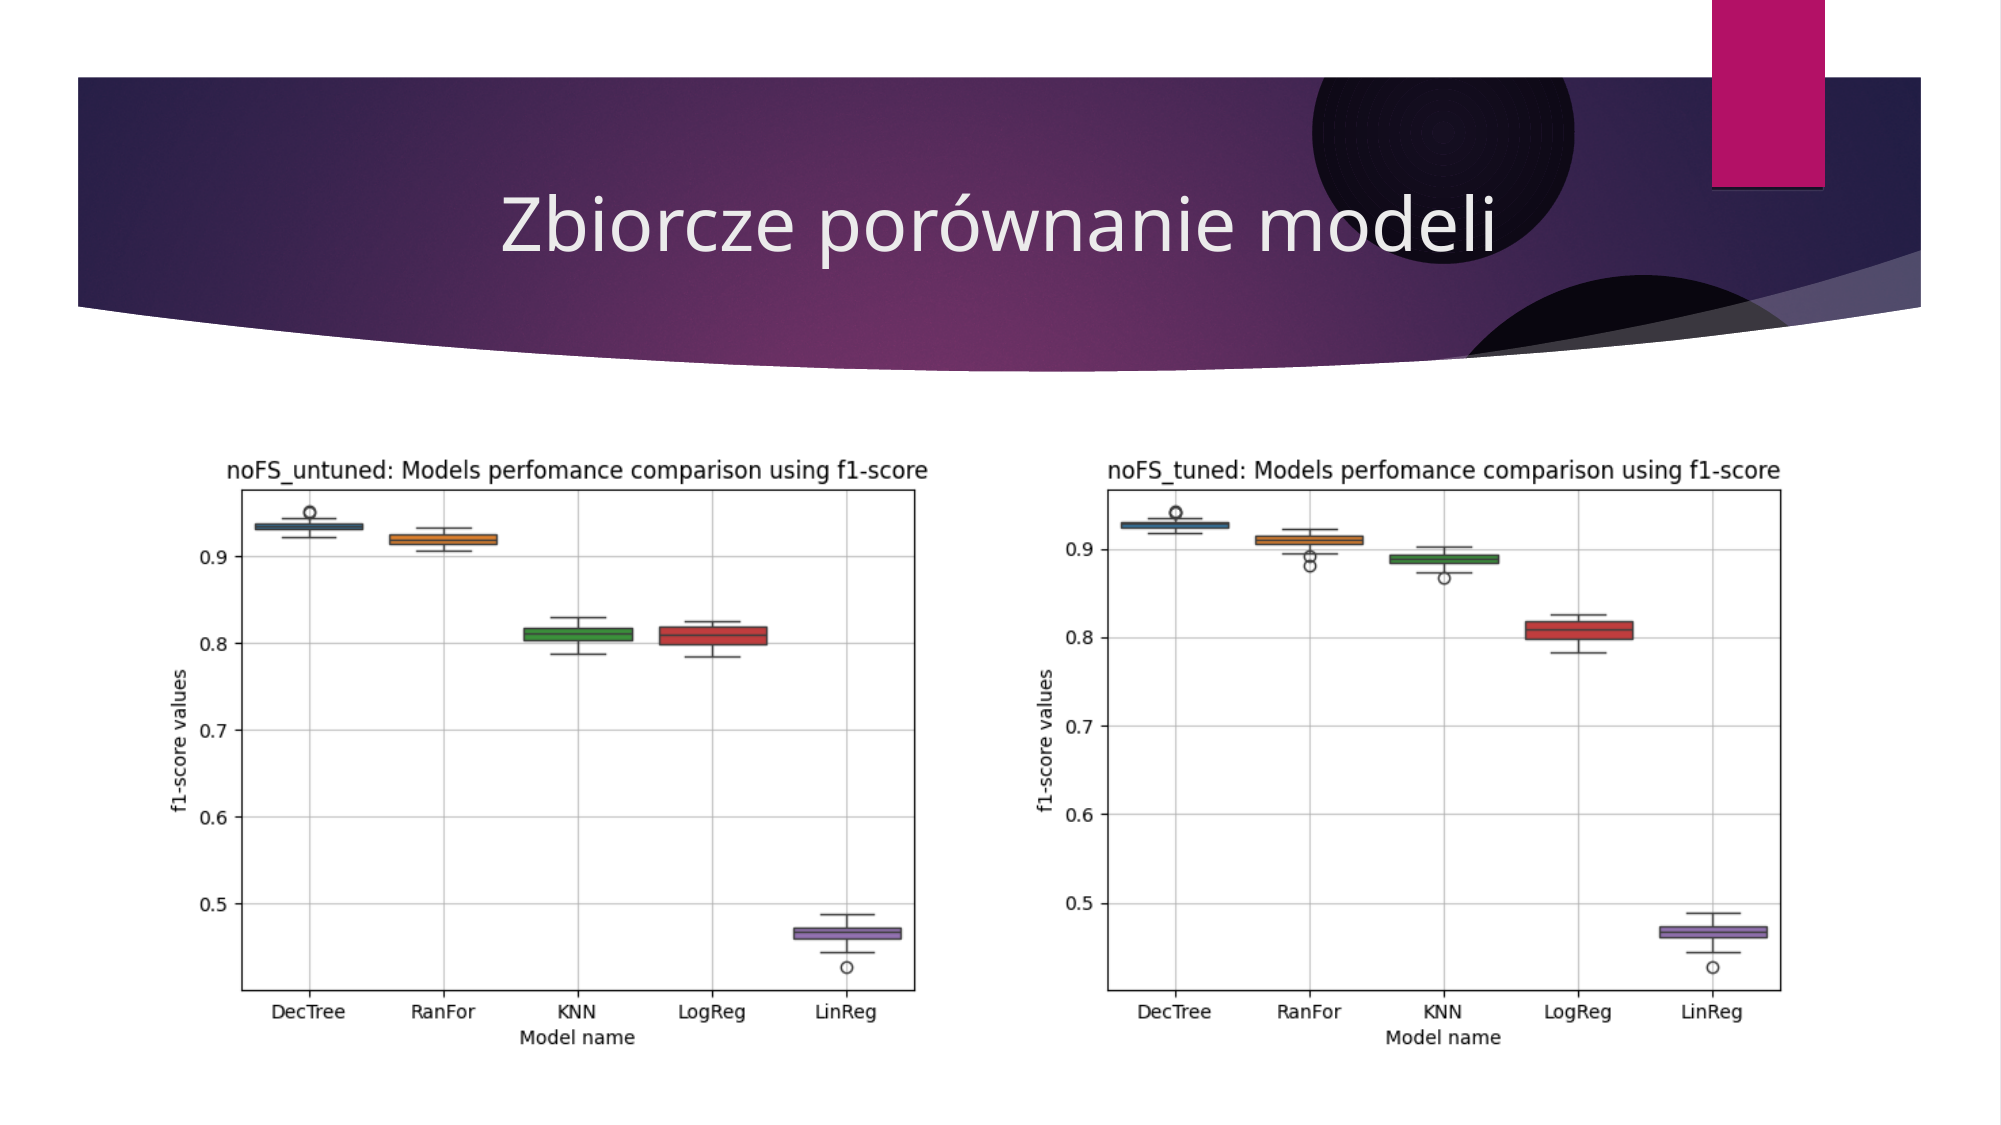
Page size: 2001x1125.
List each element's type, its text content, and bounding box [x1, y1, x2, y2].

title Zbiorcze porównanie modeli [464, 162, 1536, 279]
picture [133, 411, 1867, 1062]
